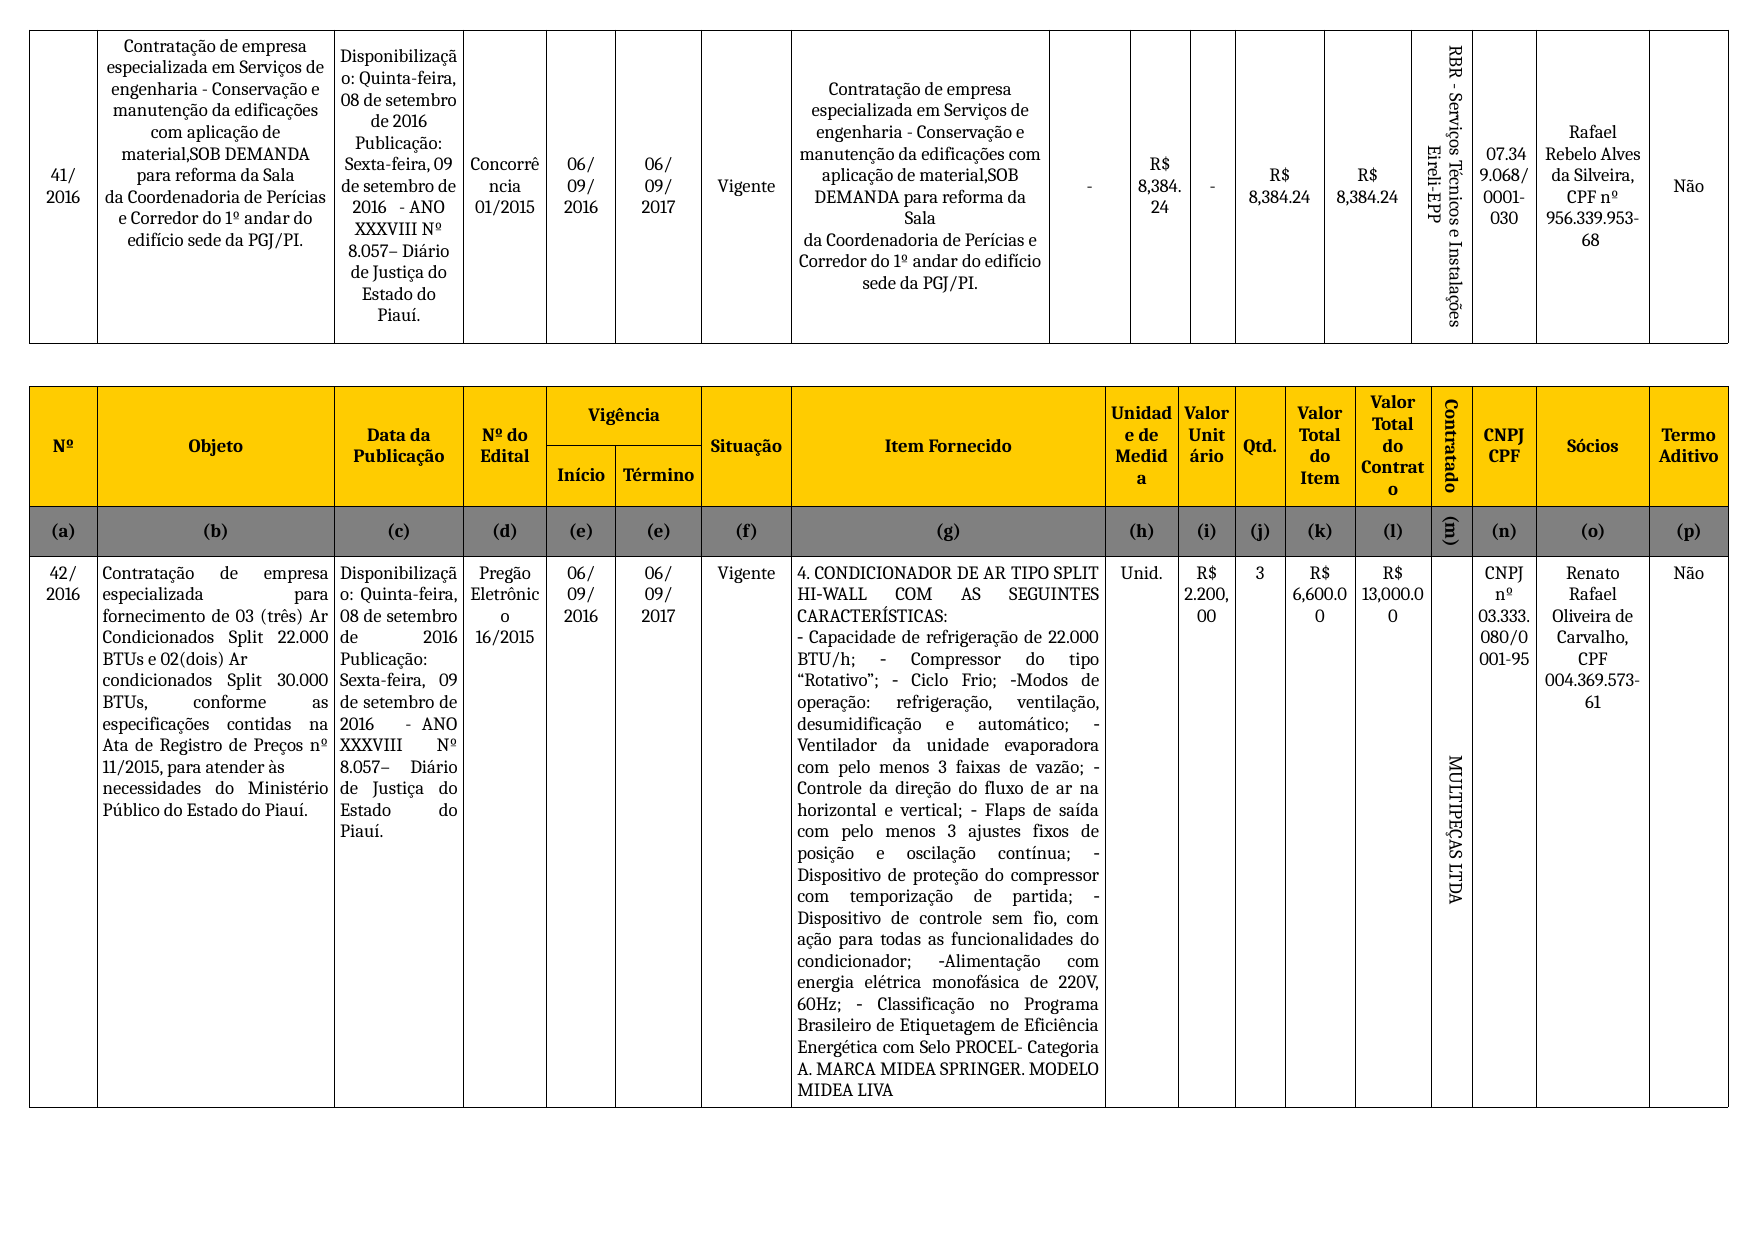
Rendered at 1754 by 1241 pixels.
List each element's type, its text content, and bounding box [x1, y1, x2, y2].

table_header CNPJ CPF [1473, 387, 1536, 506]
table_cell 07.349.068/0001-030 [1473, 31, 1536, 343]
table_cell (l) [1356, 507, 1431, 556]
table_cell Não [1650, 31, 1728, 343]
table_cell 42/ 2016 [30, 557, 97, 1107]
table_cell 3 [1236, 557, 1285, 1107]
table_cell Disponibilização: Quinta-feira, 08 de setembro de 2016 Publicação: Sexta-feira, 09 de setembro de 2016 - ANO XXXVIII Nº 8.057– Diário de Justiça do Estado do Piauí. [335, 31, 463, 343]
table_cell (e) [547, 507, 615, 556]
table_header Contratado [1432, 387, 1472, 506]
table_cell Início [547, 446, 615, 506]
table_cell Término [616, 446, 701, 506]
table_cell (d) [464, 507, 546, 556]
table_header Nº do Edital [464, 387, 546, 506]
table_header Termo Aditivo [1650, 387, 1728, 506]
table_header Unidade de Medida [1106, 387, 1178, 506]
table_header Sócios [1537, 387, 1649, 506]
table_cell 06/ 09/ 2016 [547, 557, 615, 1107]
table_cell (h) [1106, 507, 1178, 556]
table_cell (a) [30, 507, 97, 556]
table_cell RBR - Serviços Técnicos e Instalações Eireli-EPP [1412, 31, 1472, 343]
table_header Item Fornecido [792, 387, 1105, 506]
table_cell R$ 8.384,24 [1131, 31, 1190, 343]
table_cell R$ 6.600,00 [1286, 557, 1355, 1107]
table_cell - [1191, 31, 1235, 343]
table_header Data da Publicação [335, 387, 463, 506]
table_cell 41/ 2016 [30, 31, 97, 343]
table_cell (b) [98, 507, 334, 556]
table_cell Disponibilização: Quinta-feira, 08 de setembro de 2016 Publicação: Sexta-feira, 09 de setembro de 2016 - ANO XXXVIII Nº 8.057– Diário de Justiça do Estado do Piauí. [335, 557, 463, 1107]
table_header Vigência [547, 387, 701, 445]
table_cell (g) [792, 507, 1105, 556]
table_cell (o) [1537, 507, 1649, 556]
table_cell CNPJ nº 03.333.080/0001-95 [1473, 557, 1536, 1107]
table_cell - [1050, 31, 1130, 343]
table_cell Vigente [702, 31, 791, 343]
table_cell R$ 8.384,24 [1236, 31, 1324, 343]
table_cell Pregão Eletrônico 16/2015 [464, 557, 546, 1107]
table_cell Vigente [702, 557, 791, 1107]
table_header Valor Total do Item [1286, 387, 1355, 506]
table_cell 06/ 09/ 2017 [616, 31, 701, 343]
table_header Objeto [98, 387, 334, 506]
table_cell (c) [335, 507, 463, 556]
table_cell 4. CONDICIONADOR DE AR TIPO SPLIT HI‐WALL COM AS SEGUINTES CARACTERÍSTICAS: ‐ Capacidade de refrigeração de 22.000 BTU/h; ‐ Compressor do tipo “Rotativo”; ‐ Ciclo Frio; ‐Modos de operação: refrigeração, ventilação, desumidificação e automático; ‐ Ventilador da unidade evaporadora com pelo menos 3 faixas de vazão; ‐ Controle da direção do fluxo de ar na horizontal e vertical; ‐ Flaps de saída com pelo menos 3 ajustes fixos de posição e oscilação contínua; ‐ Dispositivo de proteção do compressor com temporização de partida; ‐ Dispositivo de controle sem fio, com ação para todas as funcionalidades do condicionador; ‐Alimentação com energia elétrica monofásica de 220V, 60Hz; ‐ Classificação no Programa Brasileiro de Etiquetagem de Eficiência Energética com Selo PROCEL- Categoria A. MARCA MIDEA SPRINGER. MODELO MIDEA LIVA [792, 557, 1105, 1107]
table_cell R$ 8.384,24 [1325, 31, 1411, 343]
table_cell MULTIPEÇAS LTDA [1432, 557, 1472, 1107]
table_header Valor Total do Contrato [1356, 387, 1431, 506]
table_cell Concorrência 01/2015 [464, 31, 546, 343]
table_header Nº [30, 387, 97, 506]
table_cell 06/ 09/ 2017 [616, 557, 701, 1107]
table_header Situação [702, 387, 791, 506]
table_cell R$ 2.200,00 [1179, 557, 1235, 1107]
table_cell (e) [616, 507, 701, 556]
table_cell (k) [1286, 507, 1355, 556]
table_cell (i) [1179, 507, 1235, 556]
table_cell R$ 13.000,00 [1356, 557, 1431, 1107]
table_cell (f) [702, 507, 791, 556]
table_cell (j) [1236, 507, 1285, 556]
table_cell Renato Rafael Oliveira de Carvalho, CPF 004.369.573-61 [1537, 557, 1649, 1107]
table_header Qtd. [1236, 387, 1285, 506]
table_cell Rafael Rebelo Alves da Silveira, CPF nº 956.339.953-68 [1537, 31, 1649, 343]
table_cell Contratação de empresa especializada para fornecimento de 03 (três) Ar Condicionados Split 22.000 BTUs e 02(dois) Ar condicionados Split 30.000 BTUs, conforme as especificações contidas na Ata de Registro de Preços nº 11/2015, para atender às necessidades do Ministério Público do Estado do Piauí. [98, 557, 334, 1107]
table_cell Unid. [1106, 557, 1178, 1107]
table_cell 06/ 09/ 2016 [547, 31, 615, 343]
table_cell Contratação de empresa especializada em Serviços de engenharia - Conservação e manutenção da edificações com aplicação de material,SOB DEMANDA para reforma da Sala da Coordenadoria de Perícias e Corredor do 1º andar do edifício sede da PGJ/PI. [98, 31, 334, 343]
table_cell (n) [1473, 507, 1536, 556]
table_cell Não [1650, 557, 1728, 1107]
table_cell (p) [1650, 507, 1728, 556]
table_cell Contratação de empresa especializada em Serviços de engenharia - Conservação e manutenção da edificações com aplicação de material,SOB DEMANDA para reforma da Sala da Coordenadoria de Perícias e Corredor do 1º andar do edifício sede da PGJ/PI. [792, 31, 1049, 343]
table_header Valor Unitário [1179, 387, 1235, 506]
table_cell (m) [1432, 507, 1472, 556]
